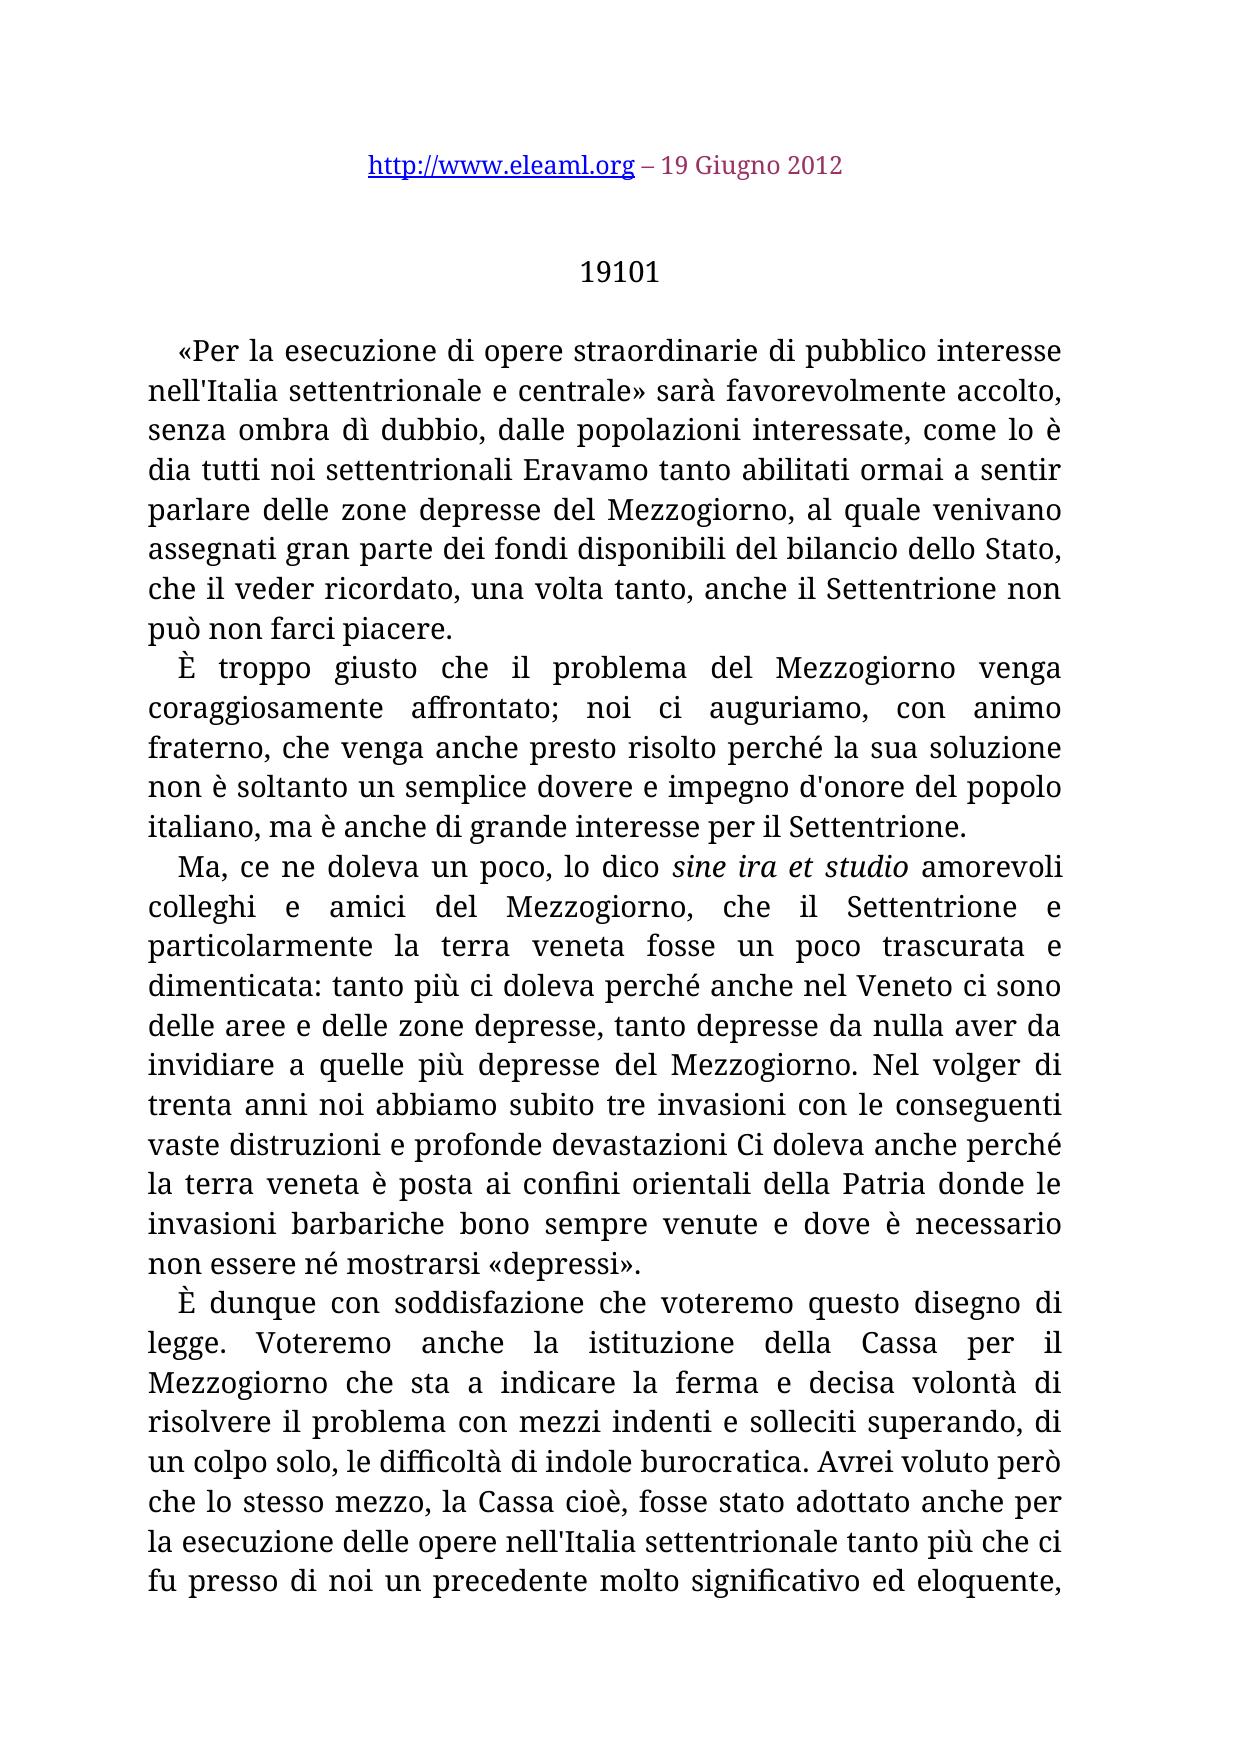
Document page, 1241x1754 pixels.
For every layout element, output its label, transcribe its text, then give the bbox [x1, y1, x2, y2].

text «Per la esecuzione di opere straordinarie di pubblico interesse nell'Italia settentrionale e centrale» sarà favorevolmente accolto, senza ombra dì dubbio, dalle popolazioni interessate, come lo è dia tutti noi settentrionali Eravamo tanto abilitati ormai a sentir parlare delle zone depresse del Mezzogiorno, al quale venivano assegnati gran parte dei fondi disponibili del bilancio dello Stato, che il veder ricordato, una volta tanto, anche il Settentrione non può non farci piacere. [148, 330, 1063, 648]
text 19101 [148, 251, 1063, 291]
text Ma, ce ne doleva un poco, lo dico sine ira et studio amorevoli colleghi e amici del Mezzogiorno, che il Settentrione e particolarmente la terra veneta fosse un poco trascurata e dimenticata: tanto più ci doleva perché anche nel Veneto ci sono delle aree e delle zone depresse, tanto depresse da nulla aver da invidiare a quelle più depresse del Mezzogiorno. Nel volger di trenta anni noi abbiamo subito tre invasioni con le conseguenti vaste distruzioni e profonde devastazioni Ci doleva anche perché la terra veneta è posta ai confini orientali della Patria donde le invasioni barbariche bono sempre venute e dove è necessario non essere né mostrarsi «depressi». [148, 846, 1063, 1283]
text È dunque con soddisfazione che voteremo questo disegno di legge. Voteremo anche la istituzione della Cassa per il Mezzogiorno che sta a indicare la ferma e decisa volontà di risolvere il problema con mezzi indenti e solleciti superando, di un colpo solo, le difficoltà di indole burocratica. Avrei voluto però che lo stesso mezzo, la Cassa cioè, fosse stato adottato anche per la esecuzione delle opere nell'Italia settentrionale tanto più che ci fu presso di noi un precedente molto significativo ed eloquente, [148, 1283, 1063, 1600]
text È troppo giusto che il problema del Mezzogiorno venga coraggiosamente affrontato; noi ci auguriamo, con animo fraterno, che venga anche presto risolto perché la sua soluzione non è soltanto un semplice dovere e impegno d'onore del popolo italiano, ma è anche di grande interesse per il Settentrione. [148, 648, 1063, 846]
